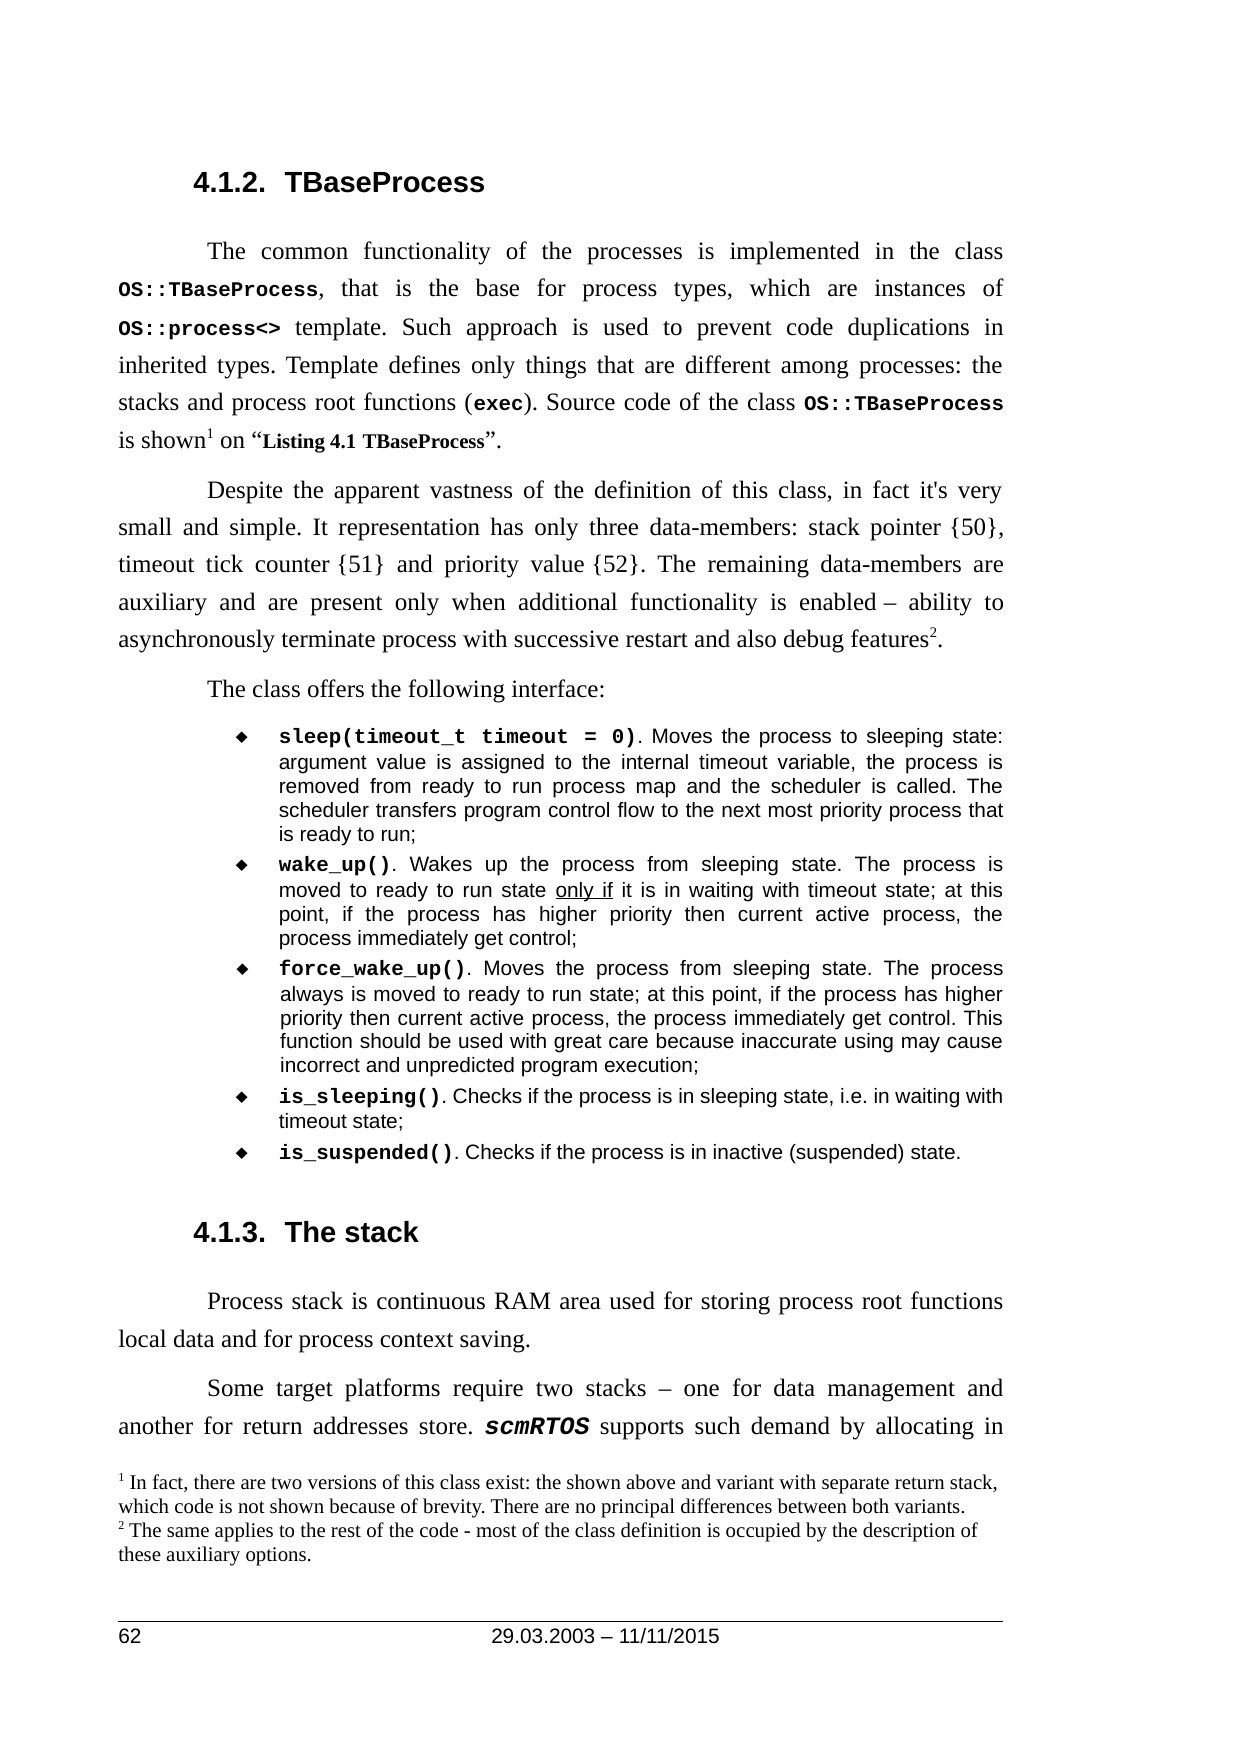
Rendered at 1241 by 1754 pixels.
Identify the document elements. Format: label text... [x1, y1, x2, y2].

subtitle TBaseProcess [193, 165, 886, 199]
list sleep(timeout_t timeout = 0). Moves the process to sleeping state: argument value is assigned to the internal timeout variable, the process is removed from ready to run process map and the scheduler is called. The scheduler transfers program control flow to the next most priority process that is ready to run; [236, 724, 1004, 845]
text In fact, there are two versions of this class exist: the shown above and variant with separate return stack, which code is not shown because of brevity. There are no principal differences between both variants. [118, 1470, 1004, 1518]
text The same applies to the rest of the code - most of the class definition is occupied by the description of these auxiliary options. [118, 1518, 1004, 1566]
text The class offers the following interface: [118, 674, 1004, 703]
list is_sleeping(). Checks if the process is in sleeping state, i.e. in waiting with timeout state; [236, 1083, 1004, 1133]
text Despite the apparent vastness of the definition of this class, in fact it's very small and simple. It representation has only three data-members: stack pointer {50}, timeout tick counter {51} and priority value {52}. The remaining data-members are auxiliary and are present only when additional functionality is enabled – ability to asynchronously terminate process with successive restart and also debug features. [118, 475, 1004, 653]
text Some target platforms require two stacks – one for data management and another for return addresses store. scmRTOS supports such demand by allocating in [118, 1373, 1004, 1442]
list is_suspended(). Checks if the process is in inactive (suspended) state. [236, 1139, 1004, 1165]
list wake_up(). Wakes up the process from sleeping state. The process is moved to ready to run state only if it is in waiting with timeout state; at this point, if the process has higher priority then current active process, the process immediately get control; [236, 852, 1004, 949]
text Process stack is continuous RAM area used for storing process root functions local data and for process context saving. [118, 1286, 1004, 1352]
list force_wake_up(). Moves the process from sleeping state. The process always is moved to ready to run state; at this point, if the process has higher priority then current active process, the process immediately get control. This function should be used with great care because inaccurate using may cause incorrect and unpredicted program execution; [236, 956, 1004, 1077]
text The common functionality of the processes is implemented in the class OS::TBaseProcess, that is the base for process types, which are instances of OS::process<> template. Such approach is used to prevent code duplications in inherited types. Template defines only things that are different among processes: the stacks and process root functions (exec). Source code of the class OS::TBaseProcess is shown on “Listing 4.1 TBaseProcess”. [118, 236, 1004, 454]
subtitle The stack [193, 1215, 886, 1249]
